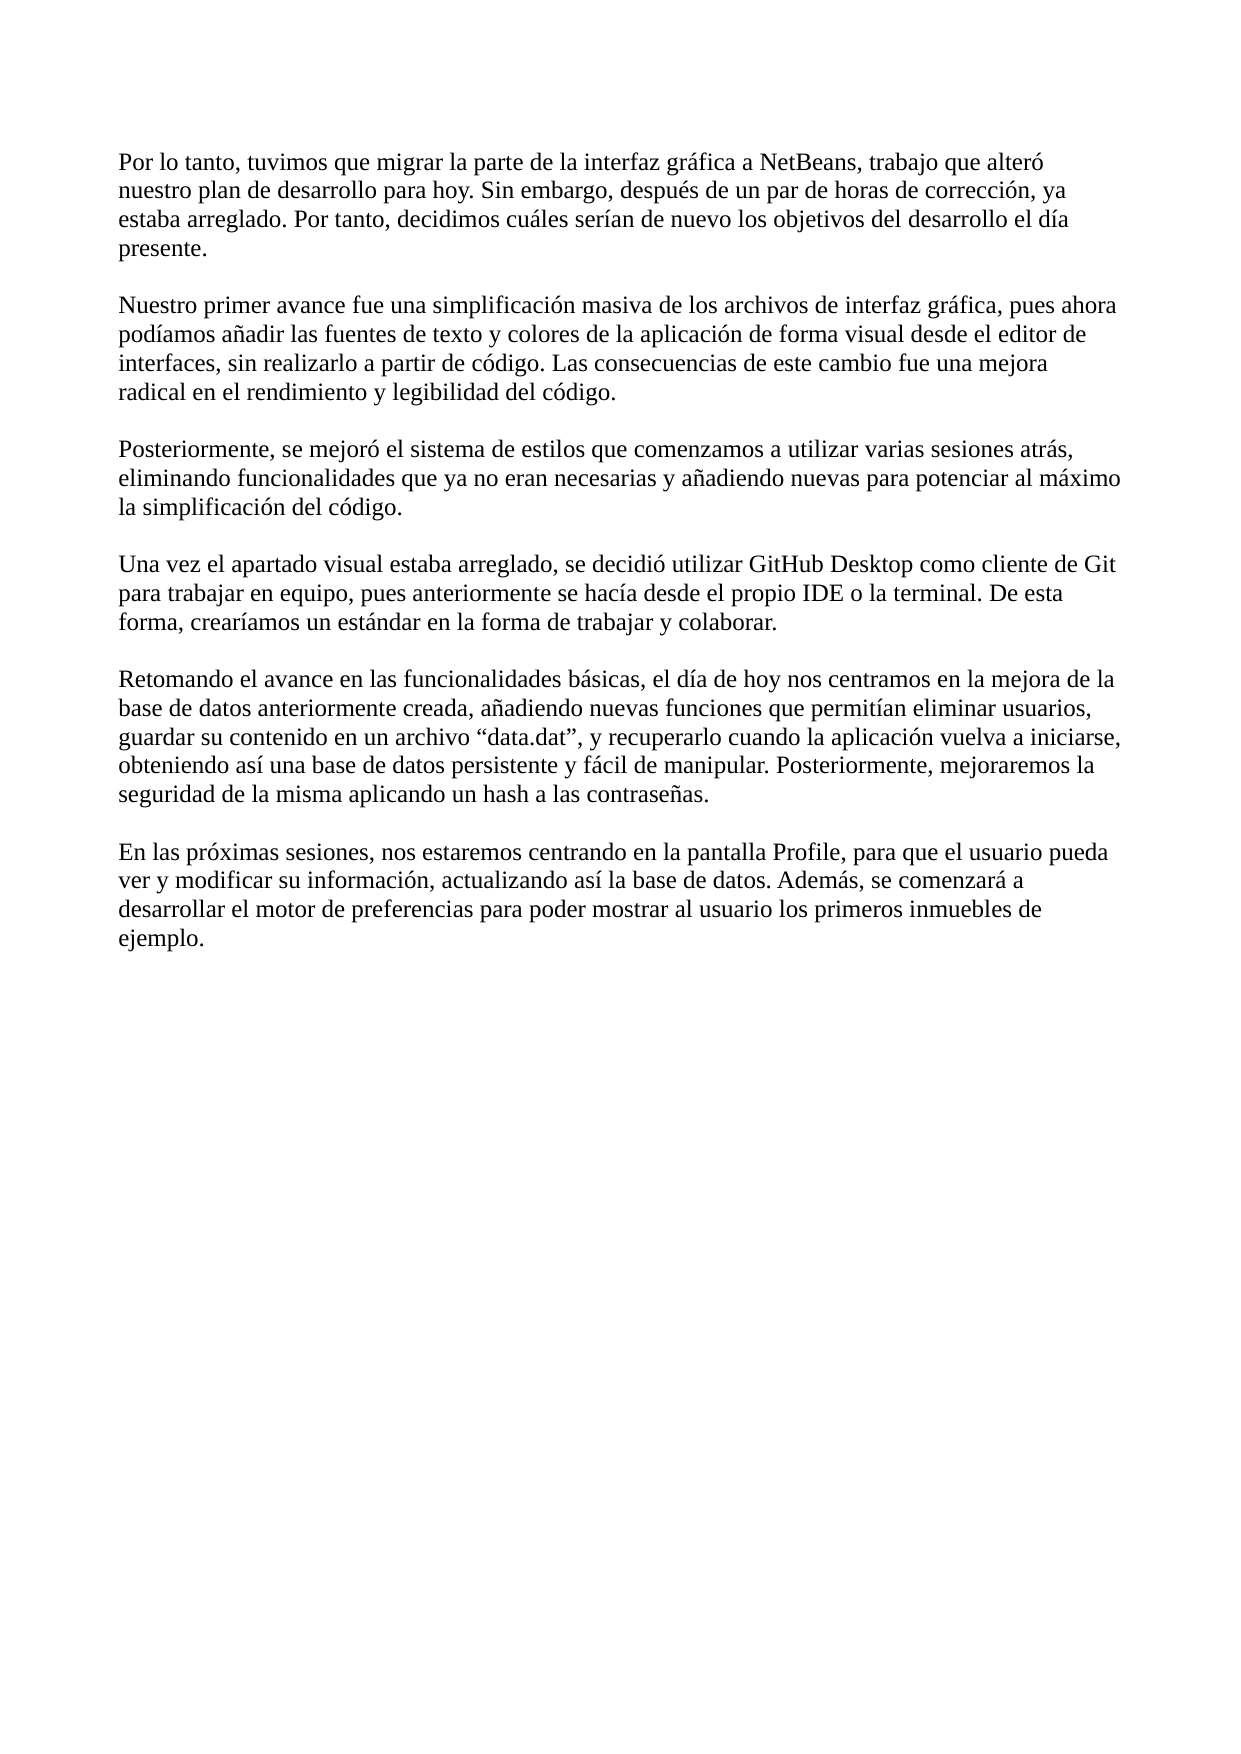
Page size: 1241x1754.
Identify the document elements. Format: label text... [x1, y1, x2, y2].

text Una vez el apartado visual estaba arreglado, se decidió utilizar GitHub Desktop como cliente de Git para trabajar en equipo, pues anteriormente se hacía desde el propio IDE o la terminal. De esta forma, crearíamos un estándar en la forma de trabajar y colaborar. [118, 549, 1122, 636]
text Posteriormente, se mejoró el sistema de estilos que comenzamos a utilizar varias sesiones atrás, eliminando funcionalidades que ya no eran necesarias y añadiendo nuevas para potenciar al máximo la simplificación del código. [118, 434, 1122, 521]
text Nuestro primer avance fue una simplificación masiva de los archivos de interfaz gráfica, pues ahora podíamos añadir las fuentes de texto y colores de la aplicación de forma visual desde el editor de interfaces, sin realizarlo a partir de código. Las consecuencias de este cambio fue una mejora radical en el rendimiento y legibilidad del código. [118, 291, 1122, 406]
text Por lo tanto, tuvimos que migrar la parte de la interfaz gráfica a NetBeans, trabajo que alteró nuestro plan de desarrollo para hoy. Sin embargo, después de un par de horas de corrección, ya estaba arreglado. Por tanto, decidimos cuáles serían de nuevo los objetivos del desarrollo el día presente. [118, 147, 1122, 262]
text En las próximas sesiones, nos estaremos centrando en la pantalla Profile, para que el usuario pueda ver y modificar su información, actualizando así la base de datos. Además, se comenzará a desarrollar el motor de preferencias para poder mostrar al usuario los primeros inmuebles de ejemplo. [118, 837, 1122, 952]
text Retomando el avance en las funcionalidades básicas, el día de hoy nos centramos en la mejora de la base de datos anteriormente creada, añadiendo nuevas funciones que permitían eliminar usuarios, guardar su contenido en un archivo “data.dat”, y recuperarlo cuando la aplicación vuelva a iniciarse, obteniendo así una base de datos persistente y fácil de manipular. Posteriormente, mejoraremos la seguridad de la misma aplicando un hash a las contraseñas. [118, 664, 1122, 808]
